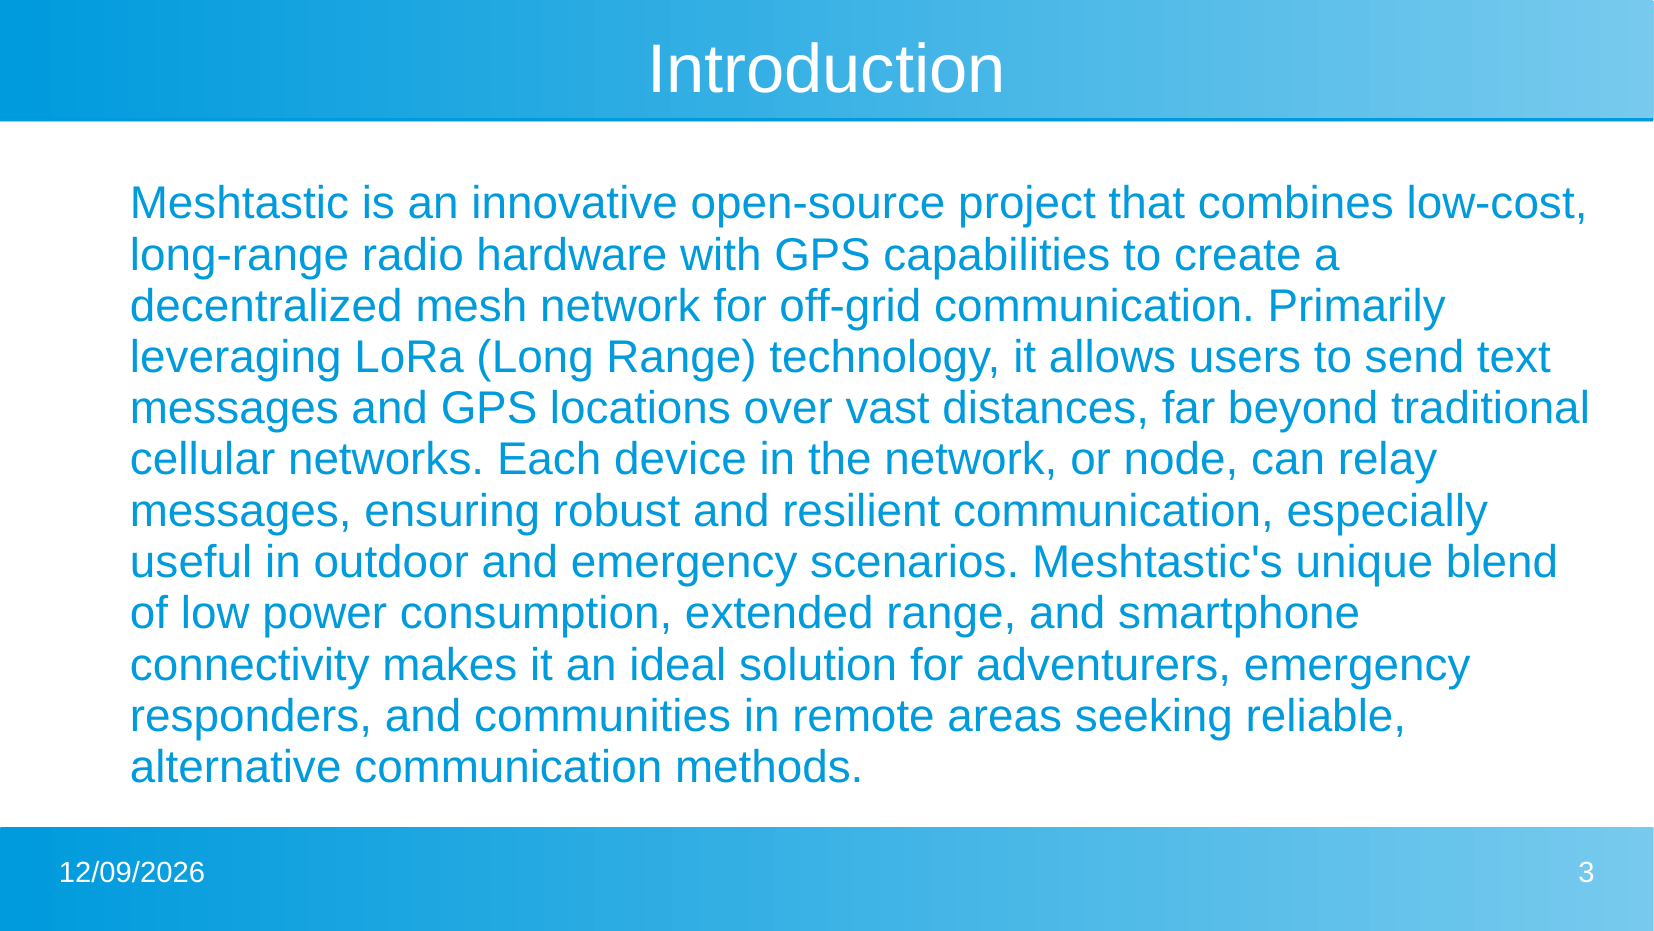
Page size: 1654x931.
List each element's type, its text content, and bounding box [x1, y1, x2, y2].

title Introduction [59, 29, 1595, 108]
list Meshtastic is an innovative open-source project that combines low-cost, long-range radio hardware with GPS capabilities to create a decentralized mesh network for off-grid communication. Primarily leveraging LoRa (Long Range) technology, it allows users to send text messages and GPS locations over vast distances, far beyond traditional cellular networks. Each device in the network, or node, can relay messages, ensuring robust and resilient communication, especially useful in outdoor and emergency scenarios. Meshtastic's unique blend of low power consumption, extended range, and smartphone connectivity makes it an ideal solution for adventurers, emergency responders, and communities in remote areas seeking reliable, alternative communication methods. [59, 177, 1595, 768]
